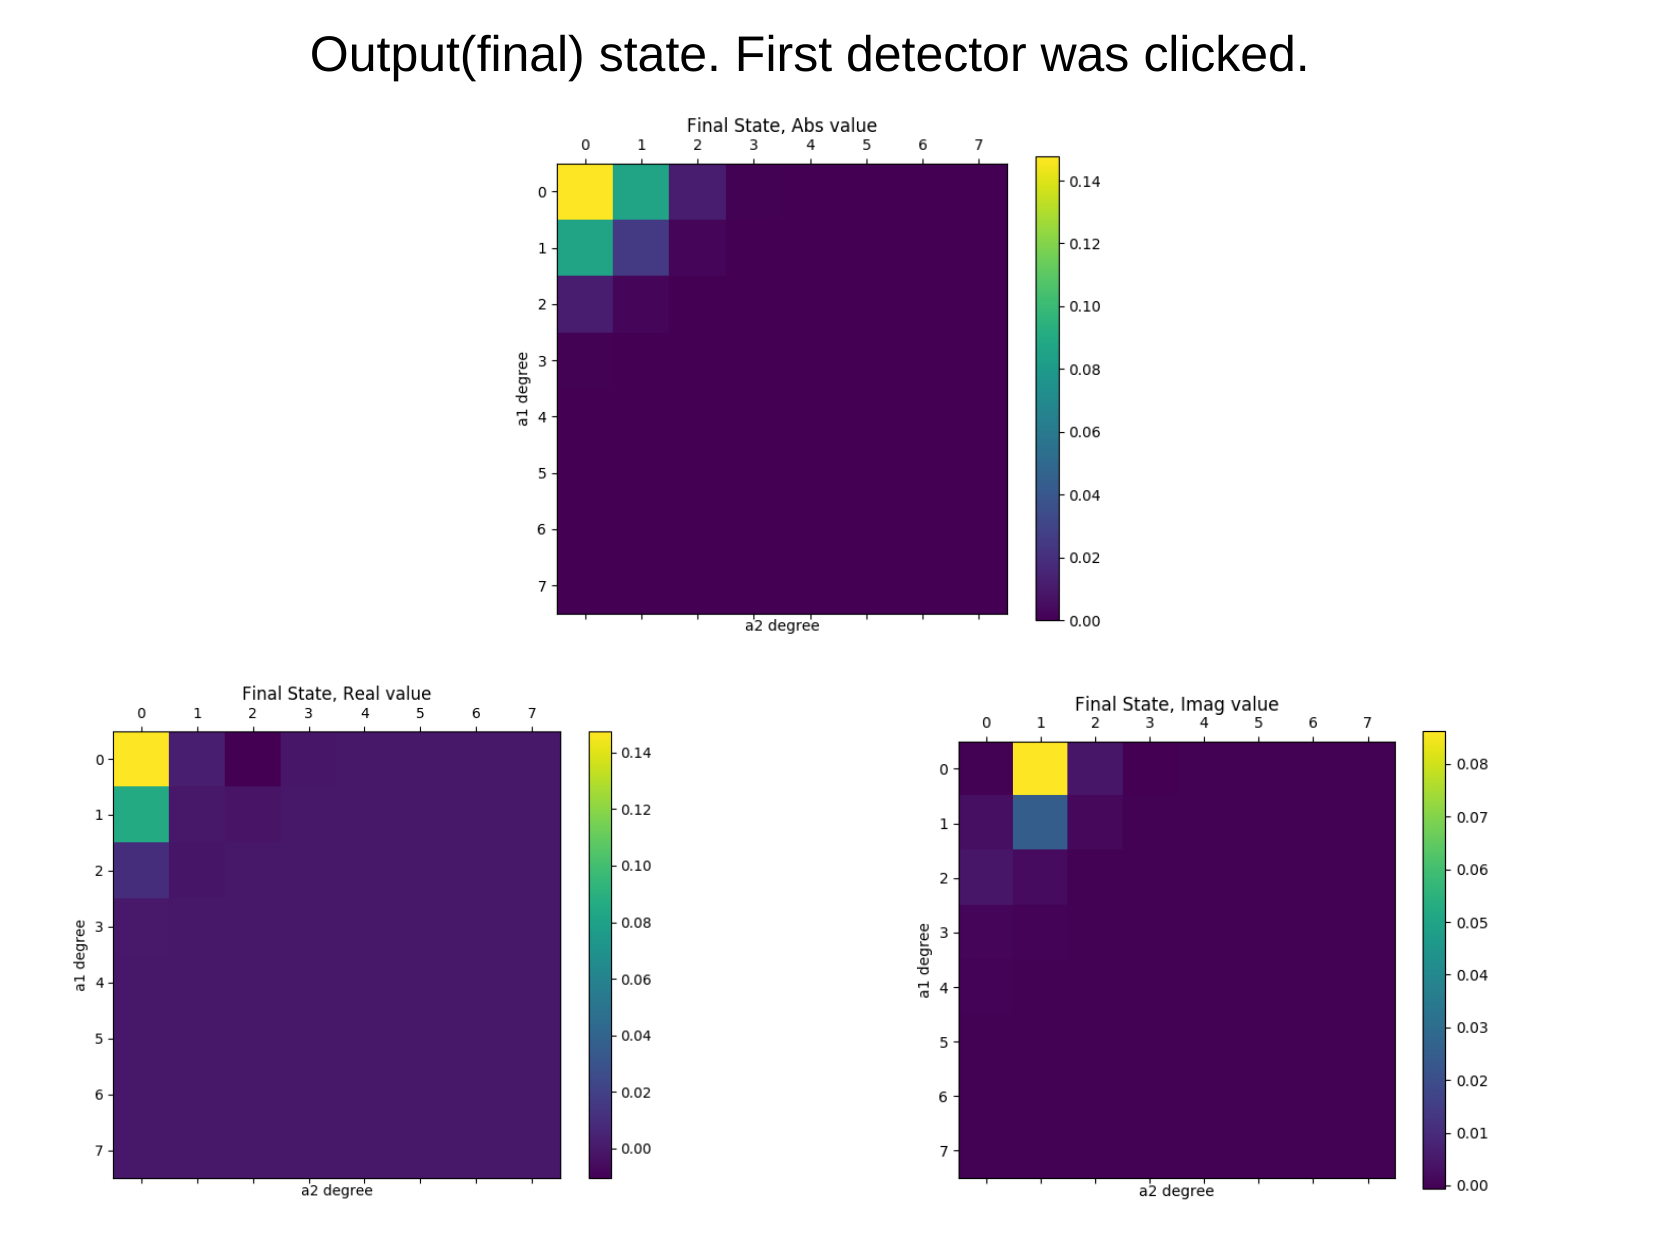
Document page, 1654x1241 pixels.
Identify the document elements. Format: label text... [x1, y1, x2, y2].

text_box Output(final) state. First detector was clicked. [295, 18, 1359, 95]
picture [507, 106, 1123, 638]
picture [907, 685, 1495, 1206]
picture [61, 685, 662, 1205]
